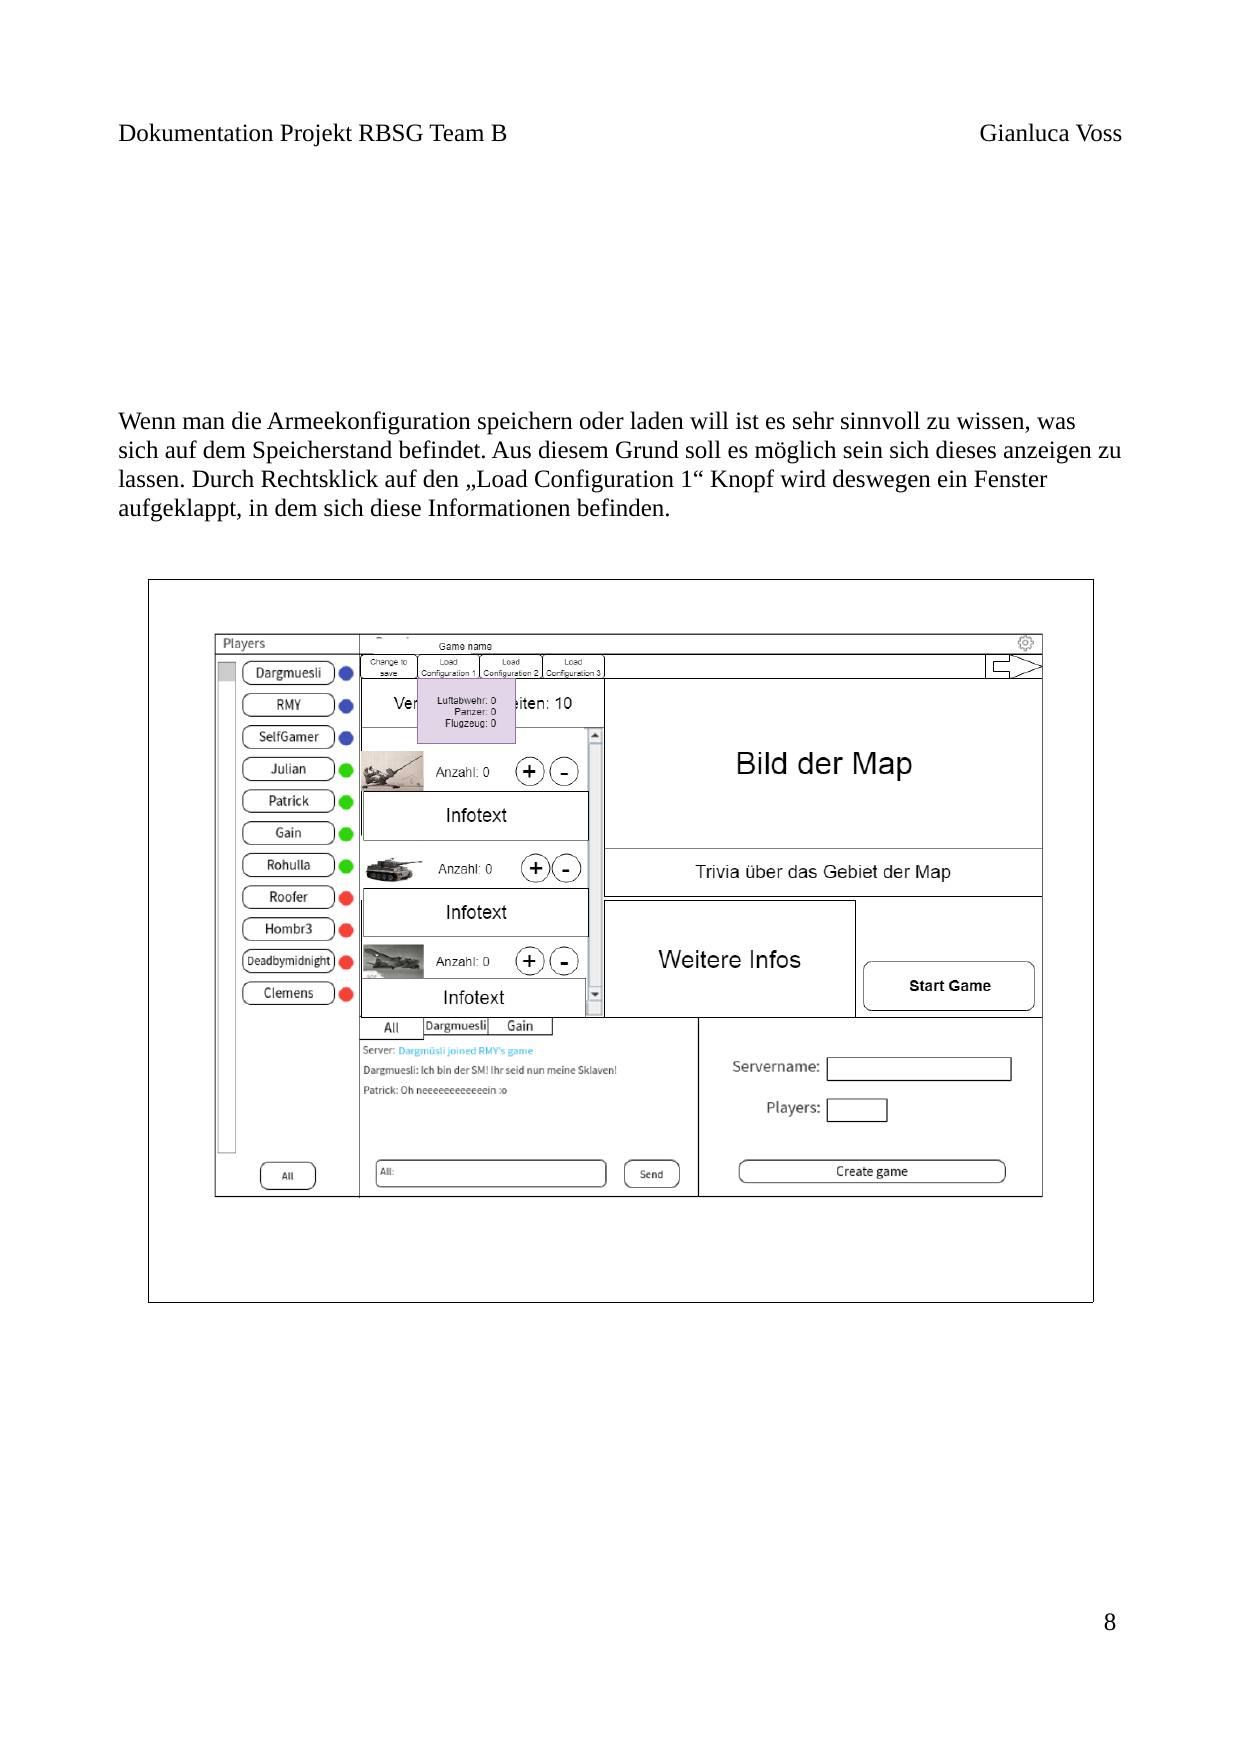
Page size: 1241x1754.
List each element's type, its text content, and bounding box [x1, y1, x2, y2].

text Wenn man die Armeekonfiguration speichern oder laden will ist es sehr sinnvoll zu wissen, was sich auf dem Speicherstand befindet. Aus diesem Grund soll es möglich sein sich dieses anzeigen zu lassen. Durch Rechtsklick auf den „Load Configuration 1“ Knopf wird deswegen ein Fenster aufgeklappt, in dem sich diese Informationen befinden. [118, 406, 1122, 521]
picture [150, 581, 1090, 1300]
